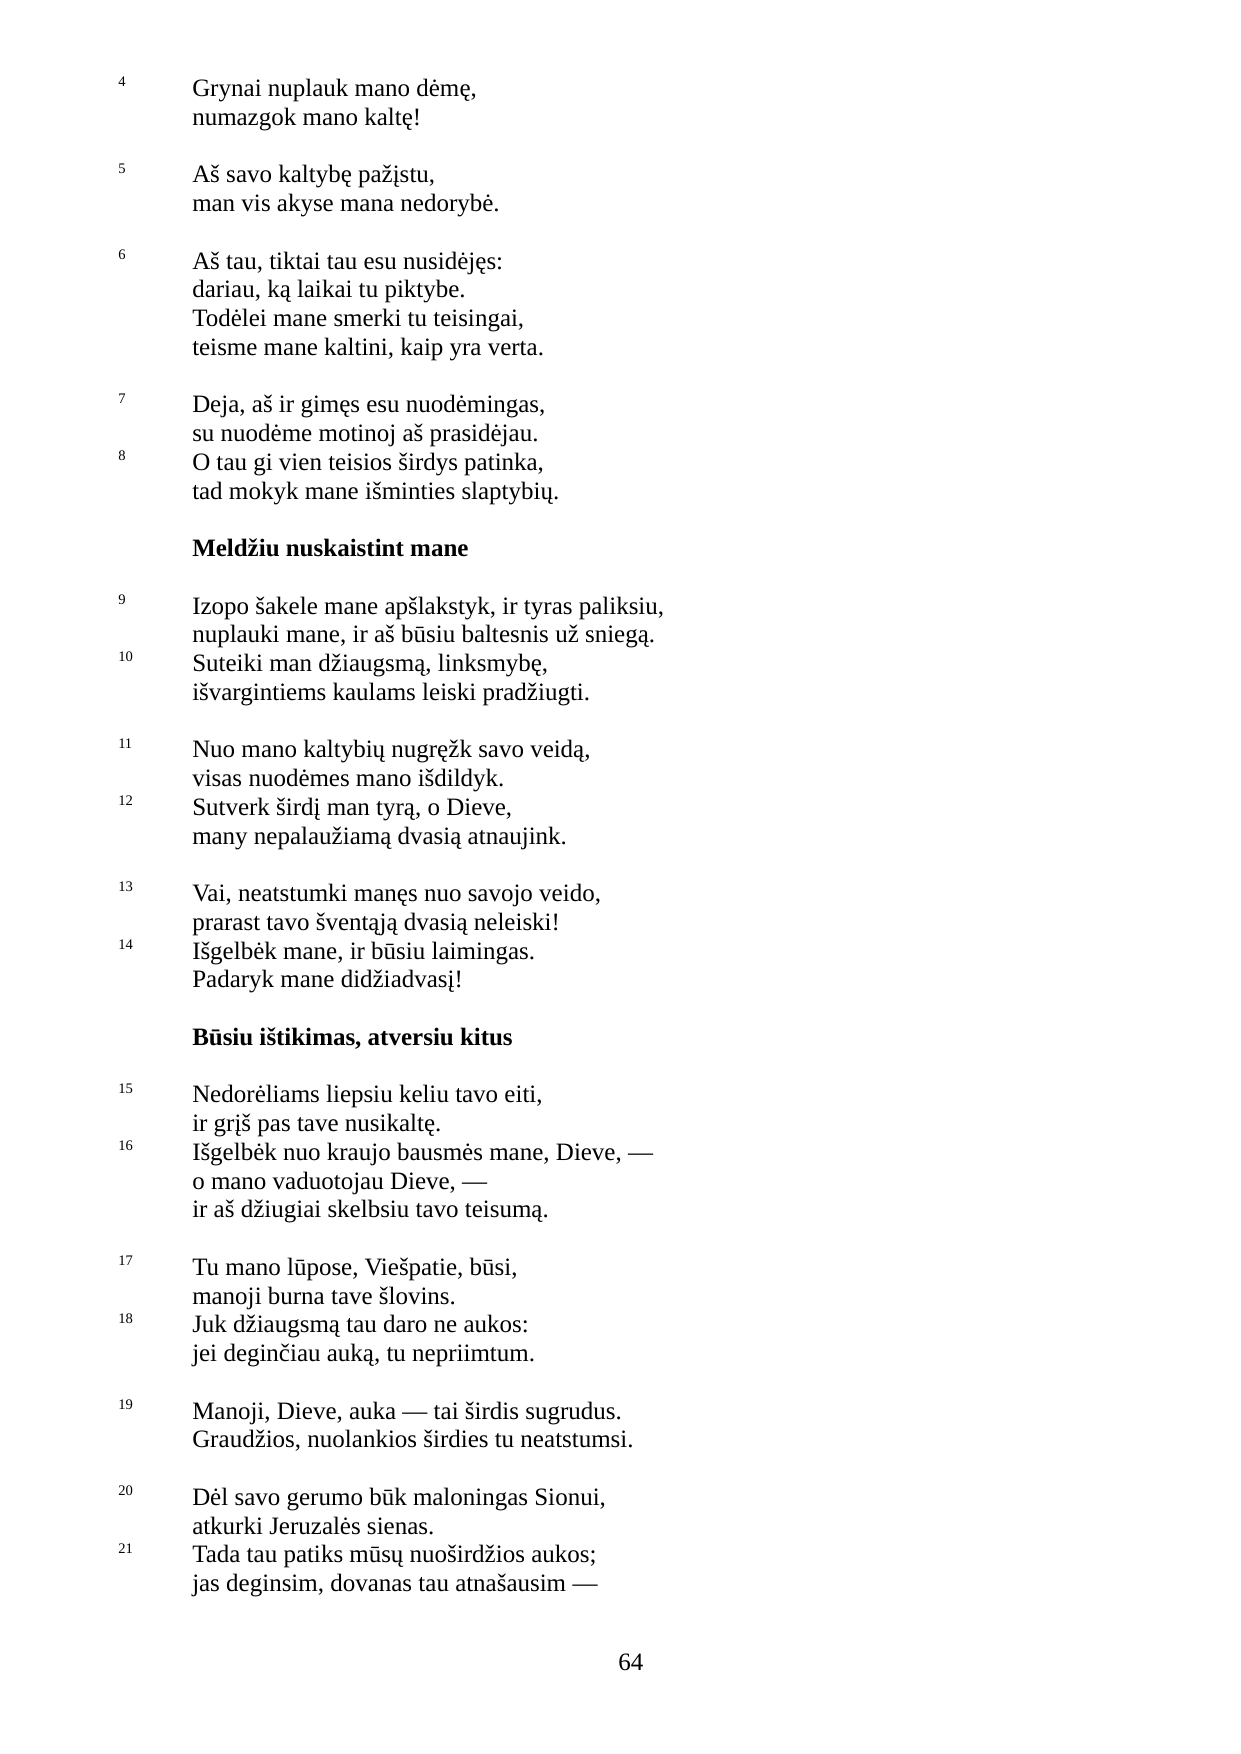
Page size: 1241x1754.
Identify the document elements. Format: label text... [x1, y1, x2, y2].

text prarast tavo šventąją dvasią neleiski! [118, 907, 1122, 936]
text 9 Izopo šakele mane apšlakstyk, ir tyras paliksiu, [118, 591, 1122, 619]
text dariau, ką laikai tu piktybe. [118, 274, 1122, 303]
text Todėlei mane smerki tu teisingai, [118, 303, 1122, 332]
text man vis akyse mana nedorybė. [118, 188, 1122, 217]
text many nepalaužiamą dvasią atnaujink. [118, 821, 1122, 849]
text Meldžiu nuskaistint mane [118, 533, 1122, 562]
text 6 Aš tau, tiktai tau esu nusidėjęs: [118, 246, 1122, 274]
text tad mokyk mane išminties slaptybių. [118, 476, 1122, 504]
text Būsiu ištikimas, atversiu kitus [118, 1022, 1122, 1051]
text 12 Sutverk širdį man tyrą, o Dieve, [118, 792, 1122, 821]
text numazgok mano kaltę! [118, 102, 1122, 131]
text 21 Tada tau patiks mūsų nuoširdžios aukos; [118, 1539, 1122, 1568]
text ir aš džiugiai skelbsiu tavo teisumą. [118, 1194, 1122, 1223]
text Padaryk mane didžiadvasį! [118, 964, 1122, 993]
text nuplauki mane, ir aš būsiu baltesnis už sniegą. [118, 619, 1122, 648]
text 10 Suteiki man džiaugsmą, linksmybę, [118, 648, 1122, 677]
text išvargintiems kaulams leiski pradžiugti. [118, 677, 1122, 706]
text 15 Nedorėliams liepsiu keliu tavo eiti, [118, 1079, 1122, 1108]
text su nuodėme motinoj aš prasidėjau. [118, 418, 1122, 447]
text jei deginčiau auką, tu nepriimtum. [118, 1338, 1122, 1367]
text atkurki Jeruzalės sienas. [118, 1511, 1122, 1539]
text 18 Juk džiaugsmą tau daro ne aukos: [118, 1309, 1122, 1338]
text 7 Deja, aš ir gimęs esu nuodėmingas, [118, 389, 1122, 418]
text 14 Išgelbėk mane, ir būsiu laimingas. [118, 936, 1122, 964]
text 20 Dėl savo gerumo būk maloningas Sionui, [118, 1482, 1122, 1511]
text o mano vaduotojau Dieve, — [118, 1166, 1122, 1194]
text manoji burna tave šlovins. [118, 1281, 1122, 1309]
text 5 Aš savo kaltybę pažįstu, [118, 159, 1122, 188]
text 13 Vai, neatstumki manęs nuo savojo veido, [118, 878, 1122, 907]
text 8 O tau gi vien teisios širdys patinka, [118, 447, 1122, 476]
text jas deginsim, dovanas tau atnašausim — [118, 1568, 1122, 1597]
text 17 Tu mano lūpose, Viešpatie, būsi, [118, 1252, 1122, 1281]
text 16 Išgelbėk nuo kraujo bausmės mane, Dieve, — [118, 1137, 1122, 1166]
text 19 Manoji, Dieve, auka — tai širdis sugrudus. [118, 1396, 1122, 1424]
text visas nuodėmes mano išdildyk. [118, 763, 1122, 792]
text teisme mane kaltini, kaip yra verta. [118, 332, 1122, 361]
text 11 Nuo mano kaltybių nugręžk savo veidą, [118, 734, 1122, 763]
text Graudžios, nuolankios širdies tu neatstumsi. [118, 1424, 1122, 1453]
text 4 Grynai nuplauk mano dėmę, [118, 73, 1122, 102]
text ir grįš pas tave nusikaltę. [118, 1108, 1122, 1137]
